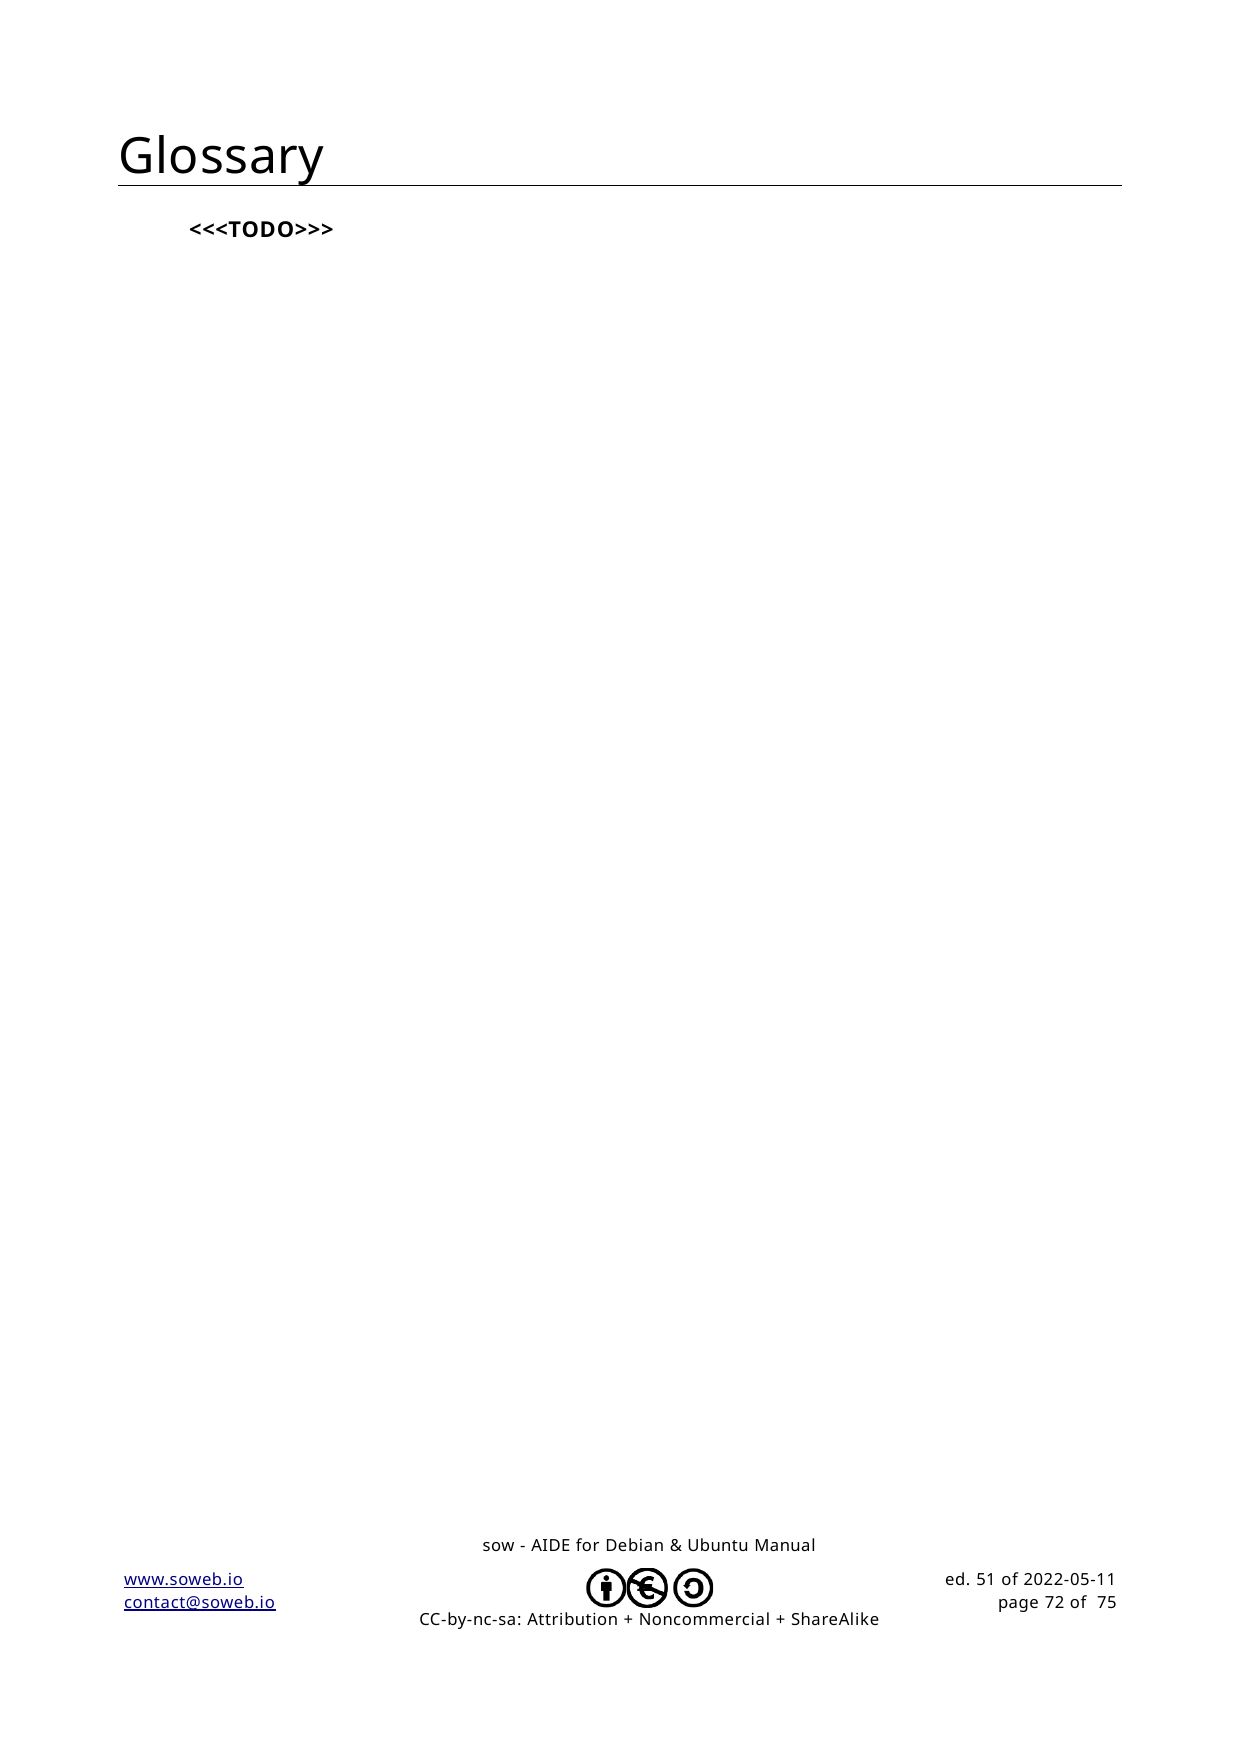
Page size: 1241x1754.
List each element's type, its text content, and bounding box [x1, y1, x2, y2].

picture [585, 1568, 668, 1608]
text <<<TODO>>> [189, 214, 1122, 244]
picture [672, 1568, 714, 1608]
subtitle Glossary [118, 118, 1122, 185]
